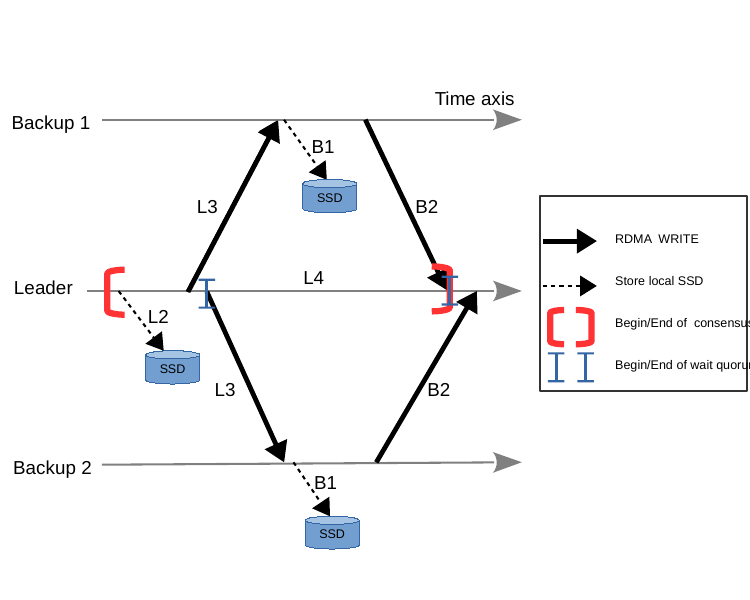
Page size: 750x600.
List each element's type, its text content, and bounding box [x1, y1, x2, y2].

text_box Time axis [420, 80, 552, 129]
text_box Leader [0, 269, 90, 318]
text_box B2 [400, 188, 461, 237]
text_box Backup 2 [0, 449, 112, 498]
text_box Backup 1 [0, 104, 111, 153]
text_box L3 [182, 188, 243, 237]
text_box RDMA WRITE Store local SSD Begin/End of consensus Begin/End of wait quorum [540, 195, 747, 391]
text_box B1 [299, 464, 360, 513]
text_box SSD [302, 184, 357, 213]
text_box SSD [305, 521, 360, 550]
text_box L2 [133, 299, 194, 348]
text_box L3 [199, 372, 260, 420]
text_box SSD [145, 356, 200, 385]
text_box B1 [296, 128, 357, 177]
text_box L4 [288, 259, 349, 308]
text_box B2 [412, 372, 473, 420]
